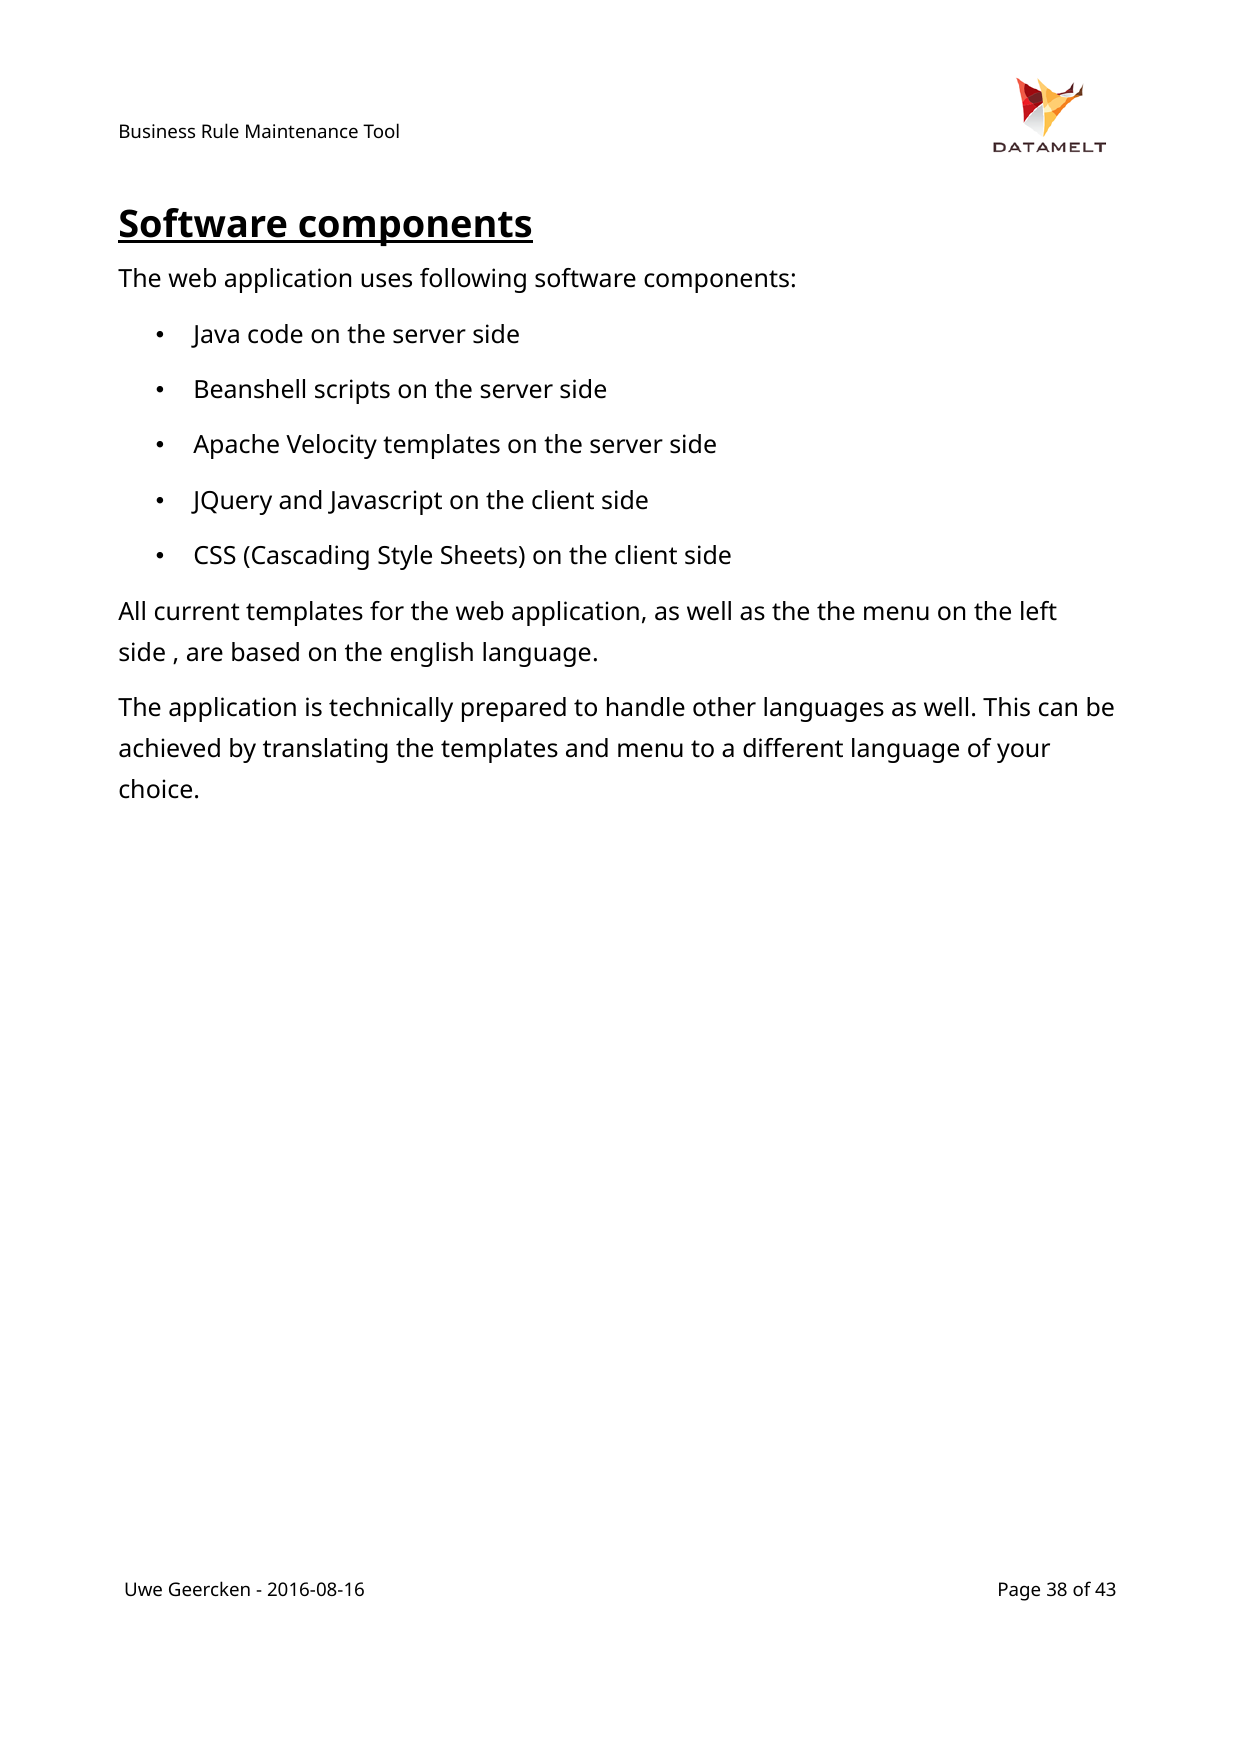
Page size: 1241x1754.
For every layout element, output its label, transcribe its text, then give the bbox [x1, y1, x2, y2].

subtitle Software components [118, 197, 1122, 248]
list JQuery and Javascript on the client side [156, 482, 1122, 517]
text The application is technically prepared to handle other languages as well. This can be achieved by translating the templates and menu to a different language of your choice. [118, 689, 1122, 805]
picture [992, 69, 1107, 160]
list Java code on the server side [156, 316, 1122, 350]
list Beanshell scripts on the server side [156, 372, 1122, 406]
text All current templates for the web application, as well as the the menu on the left side , are based on the english language. [118, 593, 1122, 668]
list CSS (Cascading Style Sheets) on the client side [156, 538, 1122, 572]
list Apache Velocity templates on the server side [156, 427, 1122, 461]
text The web application uses following software components: [118, 261, 1122, 295]
